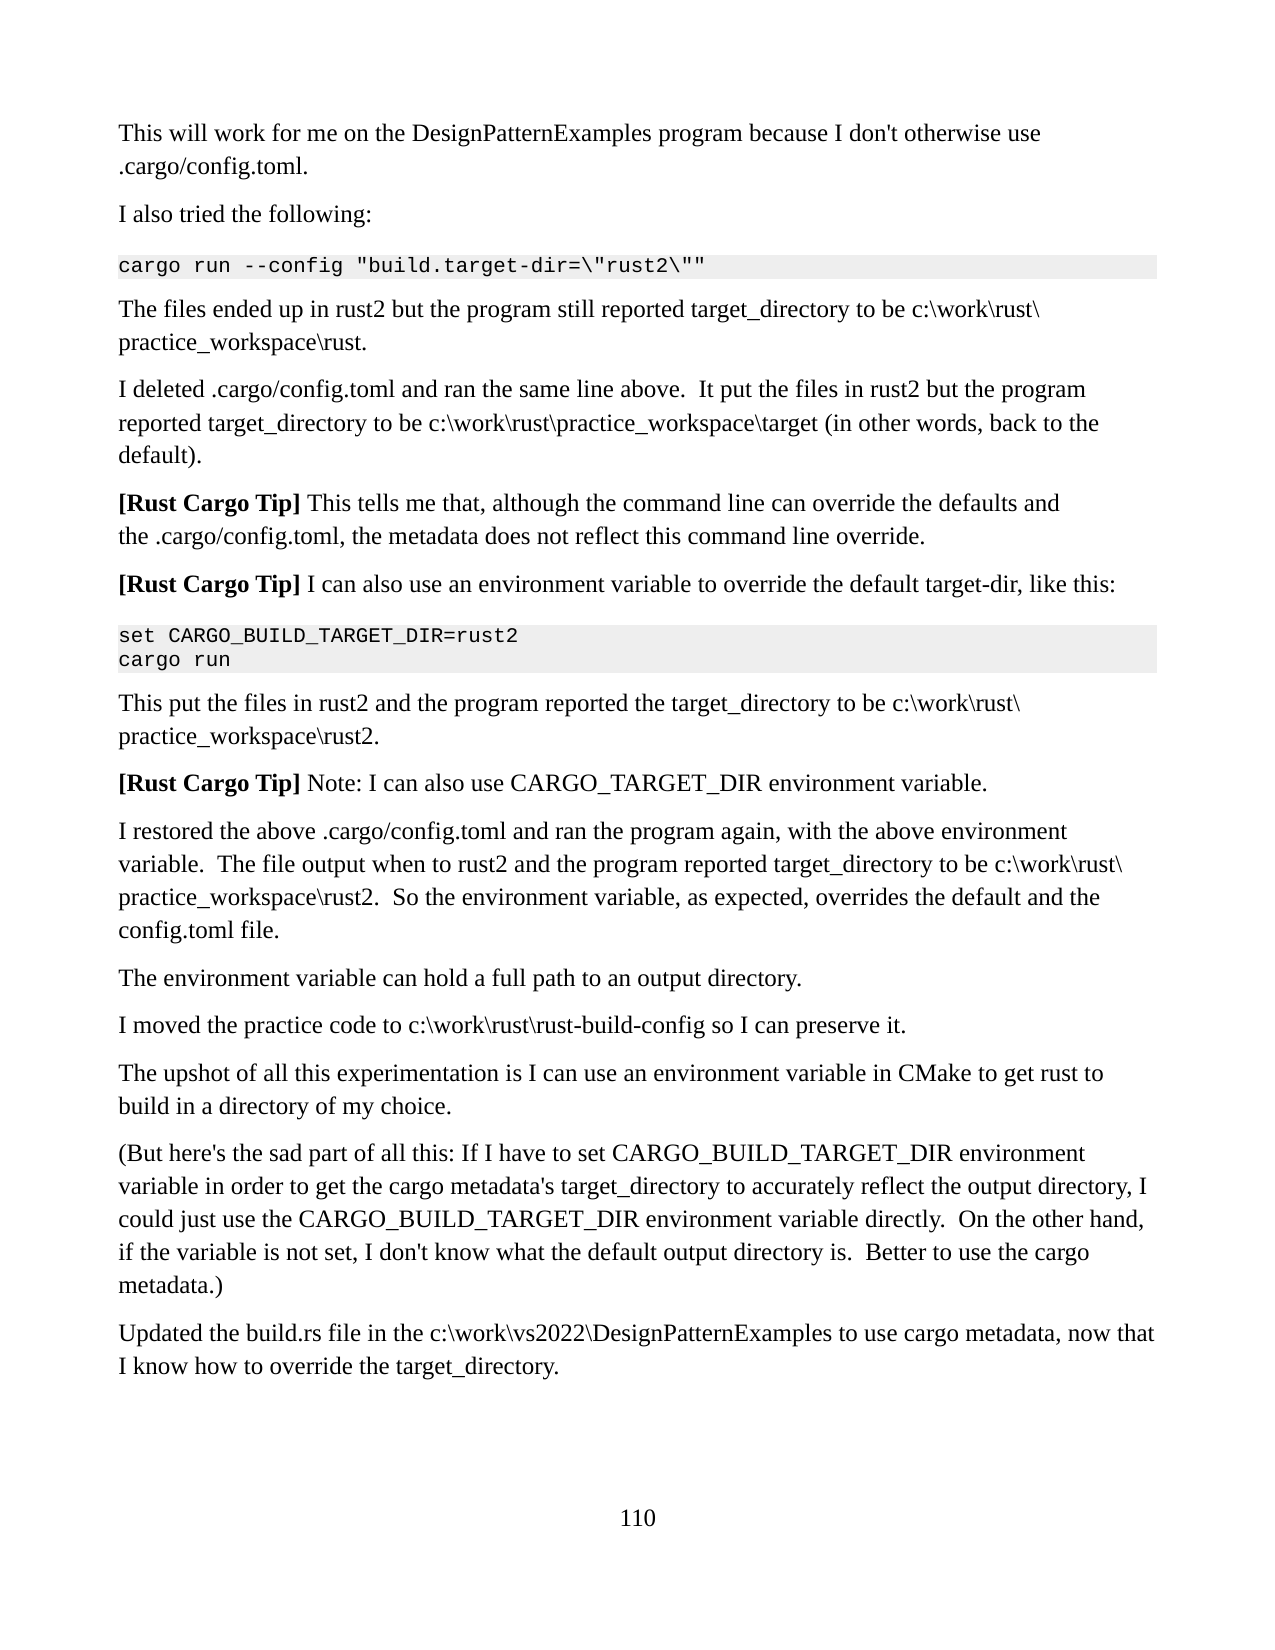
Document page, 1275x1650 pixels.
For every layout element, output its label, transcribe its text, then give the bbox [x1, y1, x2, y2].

text [Rust Cargo Tip] I can also use an environment variable to override the default target-dir, like this: [118, 569, 1157, 598]
text [Rust Cargo Tip] This tells me that, although the command line can override the defaults and the .cargo/config.toml, the metadata does not reflect this command line override. [118, 488, 1157, 550]
text set CARGO_BUILD_TARGET_DIR=rust2 [118, 625, 1157, 649]
text I also tried the following: [118, 199, 1157, 227]
text This will work for me on the DesignPatternExamples program because I don't otherwise use .cargo/config.toml. [118, 118, 1157, 180]
text Updated the build.rs file in the c:\work\vs2022\DesignPatternExamples to use cargo metadata, now that I know how to override the target_directory. [118, 1318, 1157, 1380]
text The files ended up in rust2 but the program still reported target_directory to be c:\work\rust\practice_workspace\rust. [118, 294, 1157, 356]
text The environment variable can hold a full path to an output directory. [118, 963, 1157, 991]
text I deleted .cargo/config.toml and ran the same line above. It put the files in rust2 but the program reported target_directory to be c:\work\rust\practice_workspace\target (in other words, back to the default). [118, 374, 1157, 469]
text cargo run --config "build.target-dir=\"rust2\"" [118, 255, 1157, 279]
text This put the files in rust2 and the program reported the target_directory to be c:\work\rust\practice_workspace\rust2. [118, 688, 1157, 749]
text [Rust Cargo Tip] Note: I can also use CARGO_TARGET_DIR environment variable. [118, 768, 1157, 797]
text I restored the above .cargo/config.toml and ran the program again, with the above environment variable. The file output when to rust2 and the program reported target_directory to be c:\work\rust\practice_workspace\rust2. So the environment variable, as expected, overrides the default and the config.toml file. [118, 816, 1157, 944]
text The upshot of all this experimentation is I can use an environment variable in CMake to get rust to build in a directory of my choice. [118, 1058, 1157, 1119]
text (But here's the sad part of all this: If I have to set CARGO_BUILD_TARGET_DIR environment variable in order to get the cargo metadata's target_directory to accurately reflect the output directory, I could just use the CARGO_BUILD_TARGET_DIR environment variable directly. On the other hand, if the variable is not set, I don't know what the default output directory is. Better to use the cargo metadata.) [118, 1138, 1157, 1299]
text I moved the practice code to c:\work\rust\rust-build-config so I can preserve it. [118, 1010, 1157, 1039]
text cargo run [118, 649, 1157, 673]
